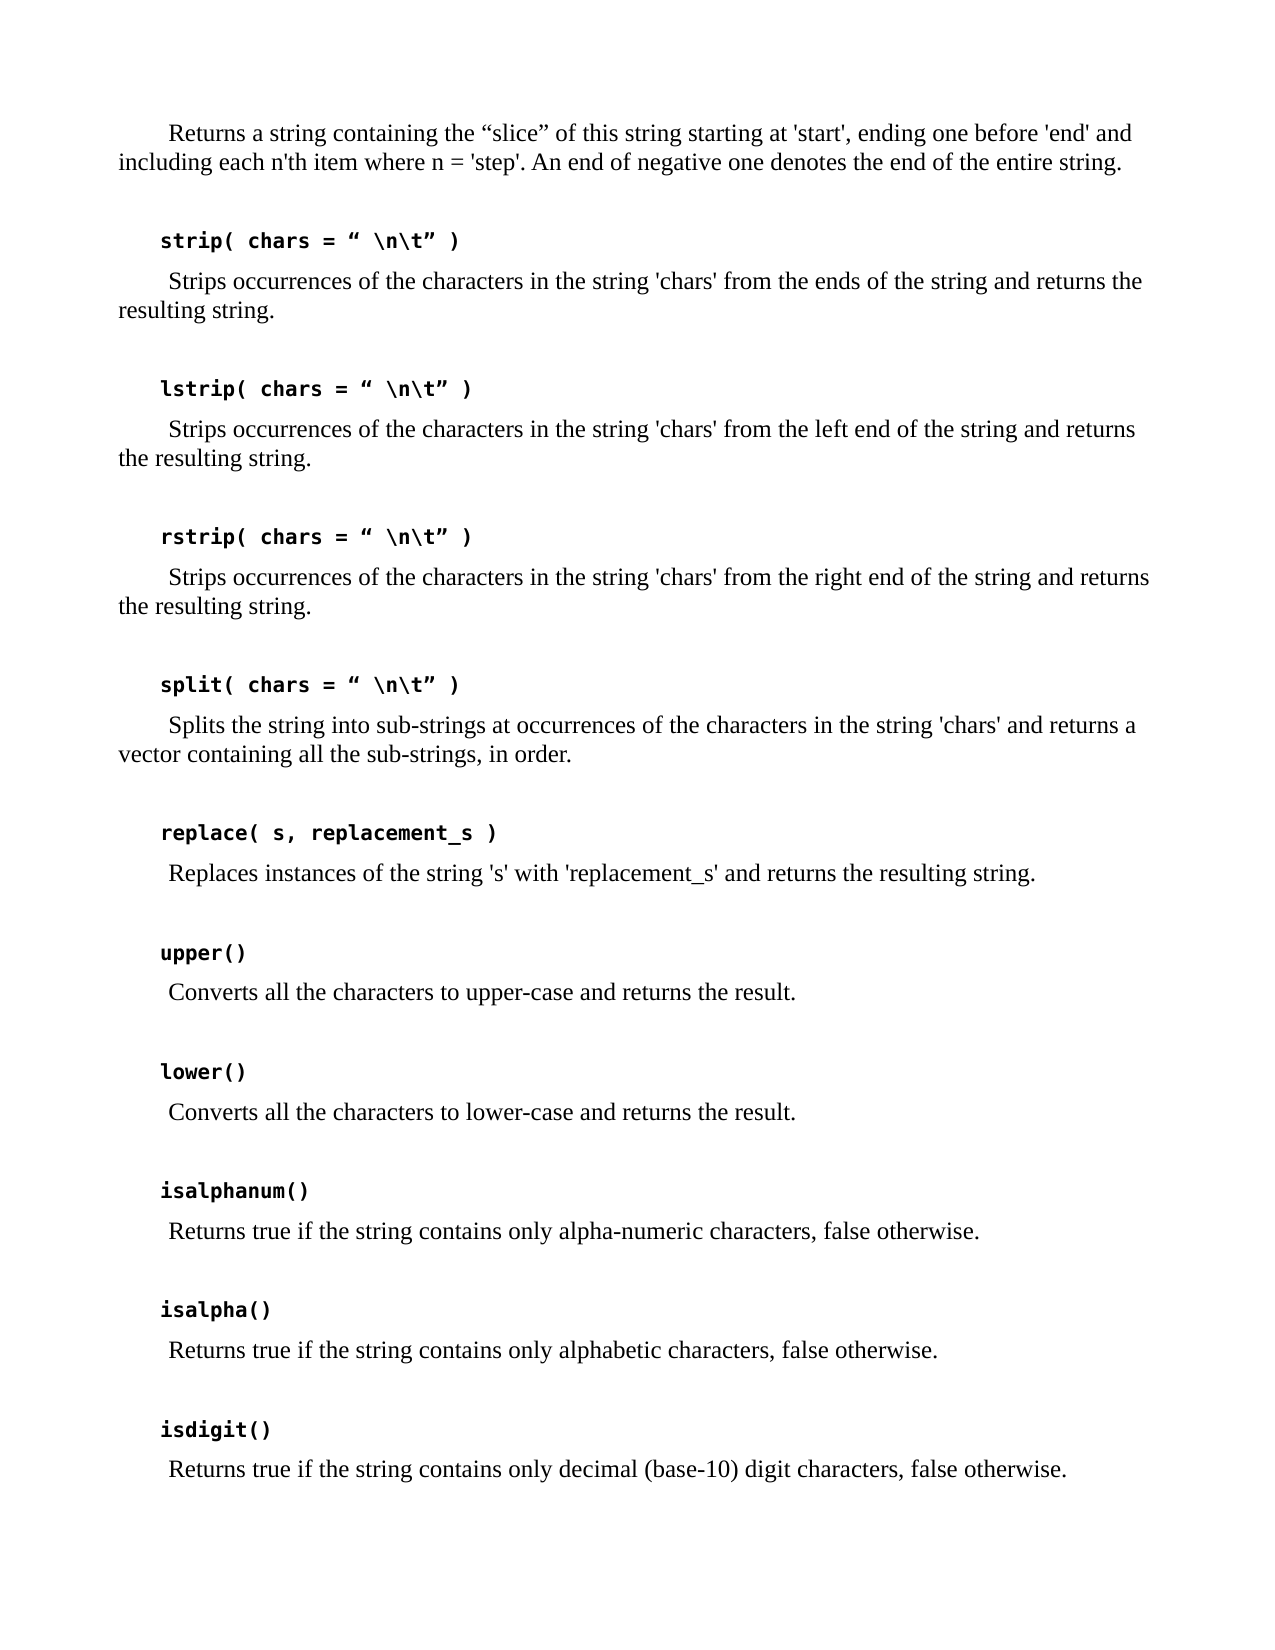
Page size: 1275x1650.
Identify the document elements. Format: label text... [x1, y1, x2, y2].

text Splits the string into sub-strings at occurrences of the characters in the string 'chars' and returns a vector containing all the sub-strings, in order. [118, 710, 1157, 768]
text replace( s, replacement_s ) [118, 821, 1157, 846]
text isalphanum() [118, 1179, 1157, 1203]
text lstrip( chars = “ \n\t” ) [118, 377, 1157, 402]
text Replaces instances of the string 's' with 'replacement_s' and returns the resulting string. [118, 858, 1157, 887]
text isalpha() [118, 1298, 1157, 1323]
text Returns true if the string contains only alpha-numeric characters, false otherwise. [118, 1216, 1157, 1245]
text Strips occurrences of the characters in the string 'chars' from the right end of the string and returns the resulting string. [118, 562, 1157, 620]
text Strips occurrences of the characters in the string 'chars' from the left end of the string and returns the resulting string. [118, 414, 1157, 472]
text Returns a string containing the “slice” of this string starting at 'start', ending one before 'end' and including each n'th item where n = 'step'. An end of negative one denotes the end of the entire string. [118, 118, 1157, 176]
text Strips occurrences of the characters in the string 'chars' from the ends of the string and returns the resulting string. [118, 266, 1157, 324]
text upper() [118, 941, 1157, 965]
text Converts all the characters to upper-case and returns the result. [118, 977, 1157, 1006]
text isdigit() [118, 1418, 1157, 1442]
text Converts all the characters to lower-case and returns the result. [118, 1097, 1157, 1126]
text split( chars = “ \n\t” ) [118, 673, 1157, 698]
text Returns true if the string contains only alphabetic characters, false otherwise. [118, 1335, 1157, 1364]
text strip( chars = “ \n\t” ) [118, 229, 1157, 254]
text lower() [118, 1060, 1157, 1084]
text rstrip( chars = “ \n\t” ) [118, 525, 1157, 550]
text Returns true if the string contains only decimal (base-10) digit characters, false otherwise. [118, 1454, 1157, 1483]
